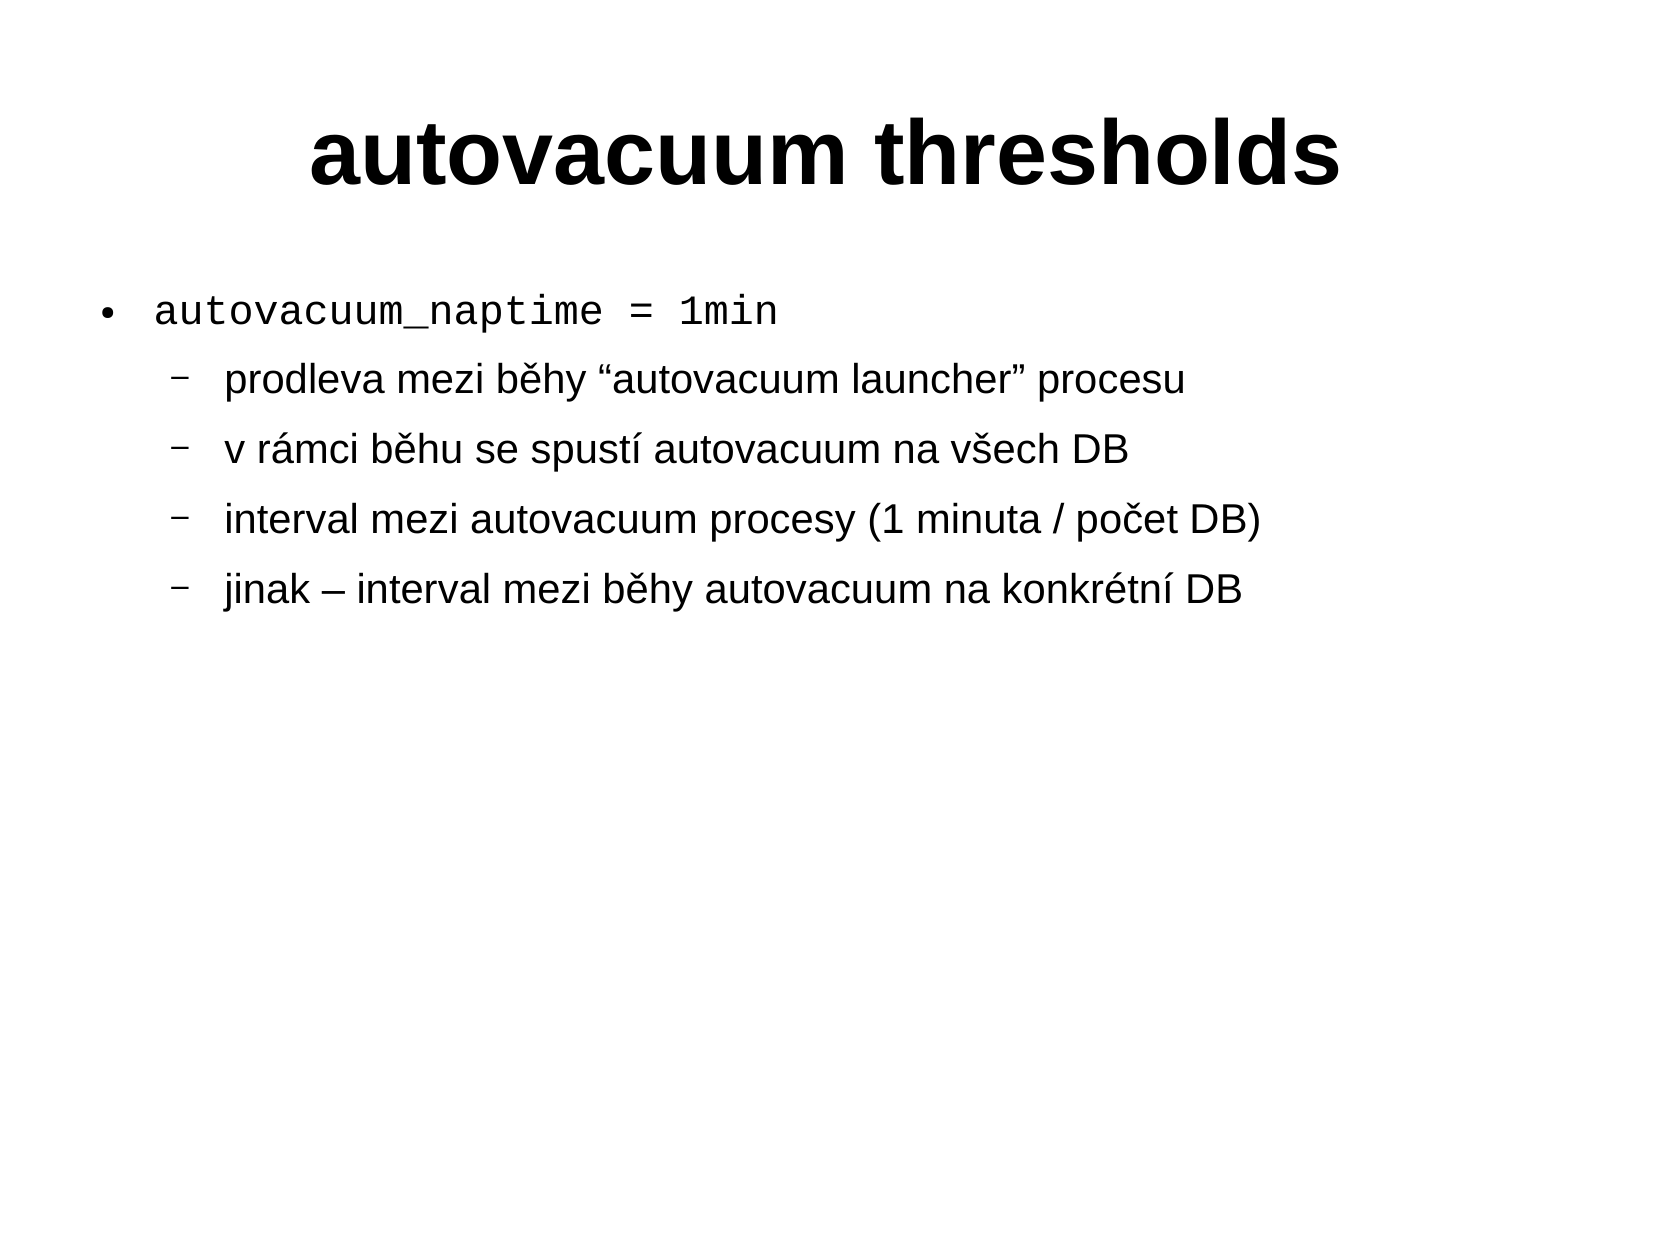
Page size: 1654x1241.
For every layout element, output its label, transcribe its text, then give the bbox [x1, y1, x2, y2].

title autovacuum thresholds [82, 49, 1571, 257]
list autovacuum_naptime = 1min prodleva mezi běhy “autovacuum launcher” procesu v rámci běhu se spustí autovacuum na všech DB interval mezi autovacuum procesy (1 minuta / počet DB) jinak – interval mezi běhy autovacuum na konkrétní DB [82, 290, 1538, 1111]
